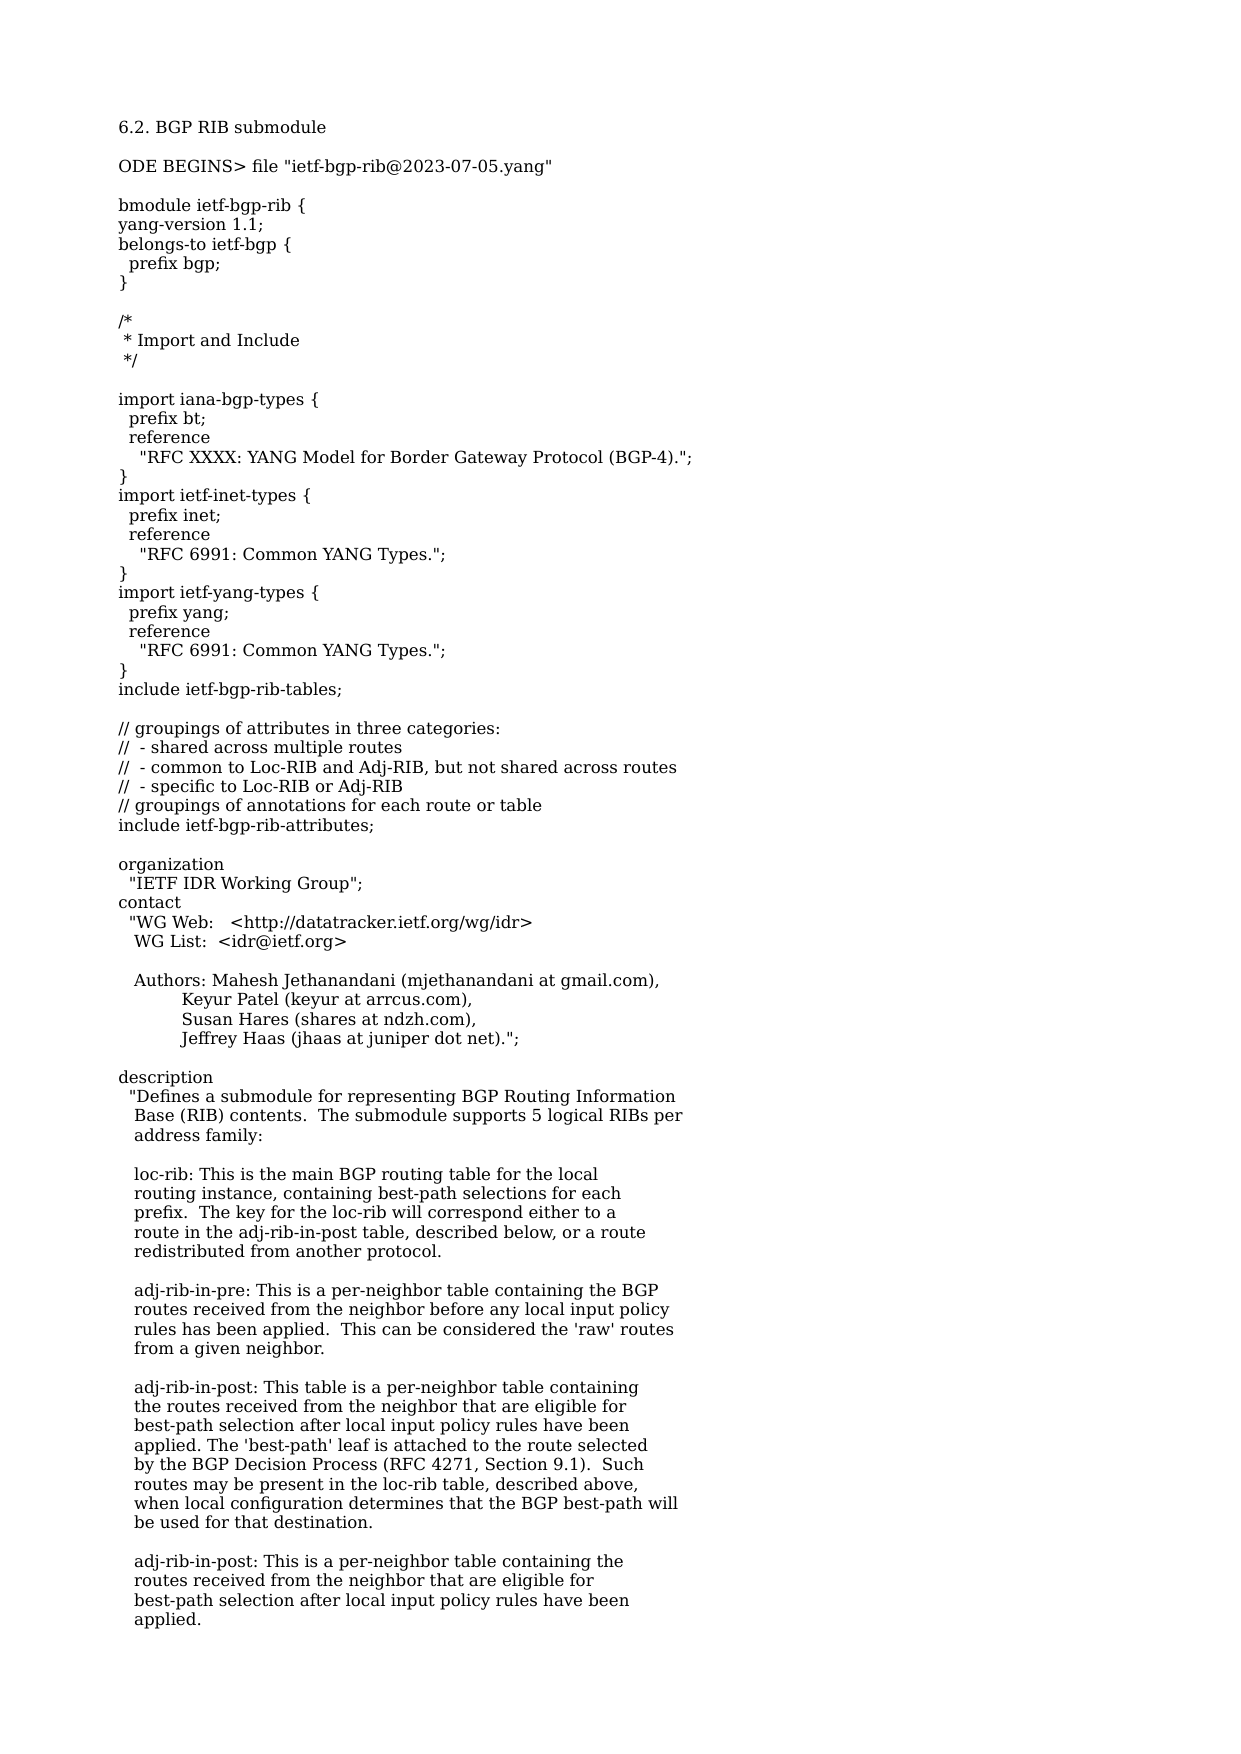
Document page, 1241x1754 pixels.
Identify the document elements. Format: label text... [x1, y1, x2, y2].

text when local configuration determines that the BGP best-path will [118, 1494, 1122, 1513]
text } [118, 661, 1122, 680]
text prefix yang; [118, 602, 1122, 622]
text import ietf-inet-types { [118, 486, 1122, 506]
text reference [118, 622, 1122, 641]
text prefix bgp; [118, 254, 1122, 273]
text organization [118, 854, 1122, 874]
text best-path selection after local input policy rules have been [118, 1591, 1122, 1610]
text adj-rib-in-pre: This is a per-neighbor table containing the BGP [118, 1281, 1122, 1300]
text reference [118, 525, 1122, 544]
text adj-rib-in-post: This is a per-neighbor table containing the [118, 1552, 1122, 1571]
text } [118, 564, 1122, 583]
text prefix inet; [118, 506, 1122, 525]
text prefix bt; [118, 409, 1122, 428]
text "IETF IDR Working Group"; [118, 874, 1122, 893]
text // - common to Loc-RIB and Adj-RIB, but not shared across routes [118, 757, 1122, 777]
text WG List: <idr@ietf.org> [118, 932, 1122, 951]
text // - shared across multiple routes [118, 738, 1122, 757]
text applied. The 'best-path' leaf is attached to the route selected [118, 1436, 1122, 1455]
text prefix. The key for the loc-rib will correspond either to a [118, 1203, 1122, 1222]
text ODE BEGINS> file "ietf-bgp-rib@2023-07-05.yang" [118, 157, 1122, 176]
text rules has been applied. This can be considered the 'raw' routes [118, 1319, 1122, 1339]
text the routes received from the neighbor that are eligible for [118, 1397, 1122, 1416]
text // groupings of attributes in three categories: [118, 719, 1122, 738]
text Base (RIB) contents. The submodule supports 5 logical RIBs per [118, 1106, 1122, 1126]
text routes may be present in the loc-rib table, described above, [118, 1474, 1122, 1494]
text "RFC XXXX: YANG Model for Border Gateway Protocol (BGP-4)."; [118, 447, 1122, 467]
text "RFC 6991: Common YANG Types."; [118, 544, 1122, 564]
text description [118, 1067, 1122, 1087]
text yang-version 1.1; [118, 215, 1122, 234]
text adj-rib-in-post: This table is a per-neighbor table containing [118, 1377, 1122, 1397]
text applied. [118, 1610, 1122, 1629]
text // - specific to Loc-RIB or Adj-RIB [118, 777, 1122, 796]
text Authors: Mahesh Jethanandani (mjethanandani at gmail.com), [118, 971, 1122, 990]
text be used for that destination. [118, 1513, 1122, 1532]
text } [118, 467, 1122, 486]
text Jeffrey Haas (jhaas at juniper dot net)."; [118, 1029, 1122, 1048]
text reference [118, 428, 1122, 447]
text // groupings of annotations for each route or table [118, 796, 1122, 816]
text include ietf-bgp-rib-attributes; [118, 816, 1122, 835]
text routes received from the neighbor that are eligible for [118, 1571, 1122, 1591]
text 6.2. BGP RIB submodule [118, 118, 1122, 137]
text import iana-bgp-types { [118, 389, 1122, 409]
text */ [118, 351, 1122, 370]
text route in the adj-rib-in-post table, described below, or a route [118, 1222, 1122, 1242]
text } [118, 273, 1122, 292]
text best-path selection after local input policy rules have been [118, 1416, 1122, 1436]
text routing instance, containing best-path selections for each [118, 1184, 1122, 1203]
text contact [118, 893, 1122, 912]
text "RFC 6991: Common YANG Types."; [118, 641, 1122, 661]
text routes received from the neighbor before any local input policy [118, 1300, 1122, 1319]
text loc-rib: This is the main BGP routing table for the local [118, 1164, 1122, 1184]
text bmodule ietf-bgp-rib { [118, 196, 1122, 215]
text from a given neighbor. [118, 1339, 1122, 1358]
text address family: [118, 1126, 1122, 1145]
text include ietf-bgp-rib-tables; [118, 680, 1122, 699]
text * Import and Include [118, 331, 1122, 351]
text /* [118, 312, 1122, 331]
text Keyur Patel (keyur at arrcus.com), [118, 990, 1122, 1009]
text "WG Web: <http://datatracker.ietf.org/wg/idr> [118, 912, 1122, 932]
text redistributed from another protocol. [118, 1242, 1122, 1261]
text import ietf-yang-types { [118, 583, 1122, 602]
text Susan Hares (shares at ndzh.com), [118, 1009, 1122, 1029]
text "Defines a submodule for representing BGP Routing Information [118, 1087, 1122, 1106]
text by the BGP Decision Process (RFC 4271, Section 9.1). Such [118, 1455, 1122, 1474]
text belongs-to ietf-bgp { [118, 234, 1122, 254]
